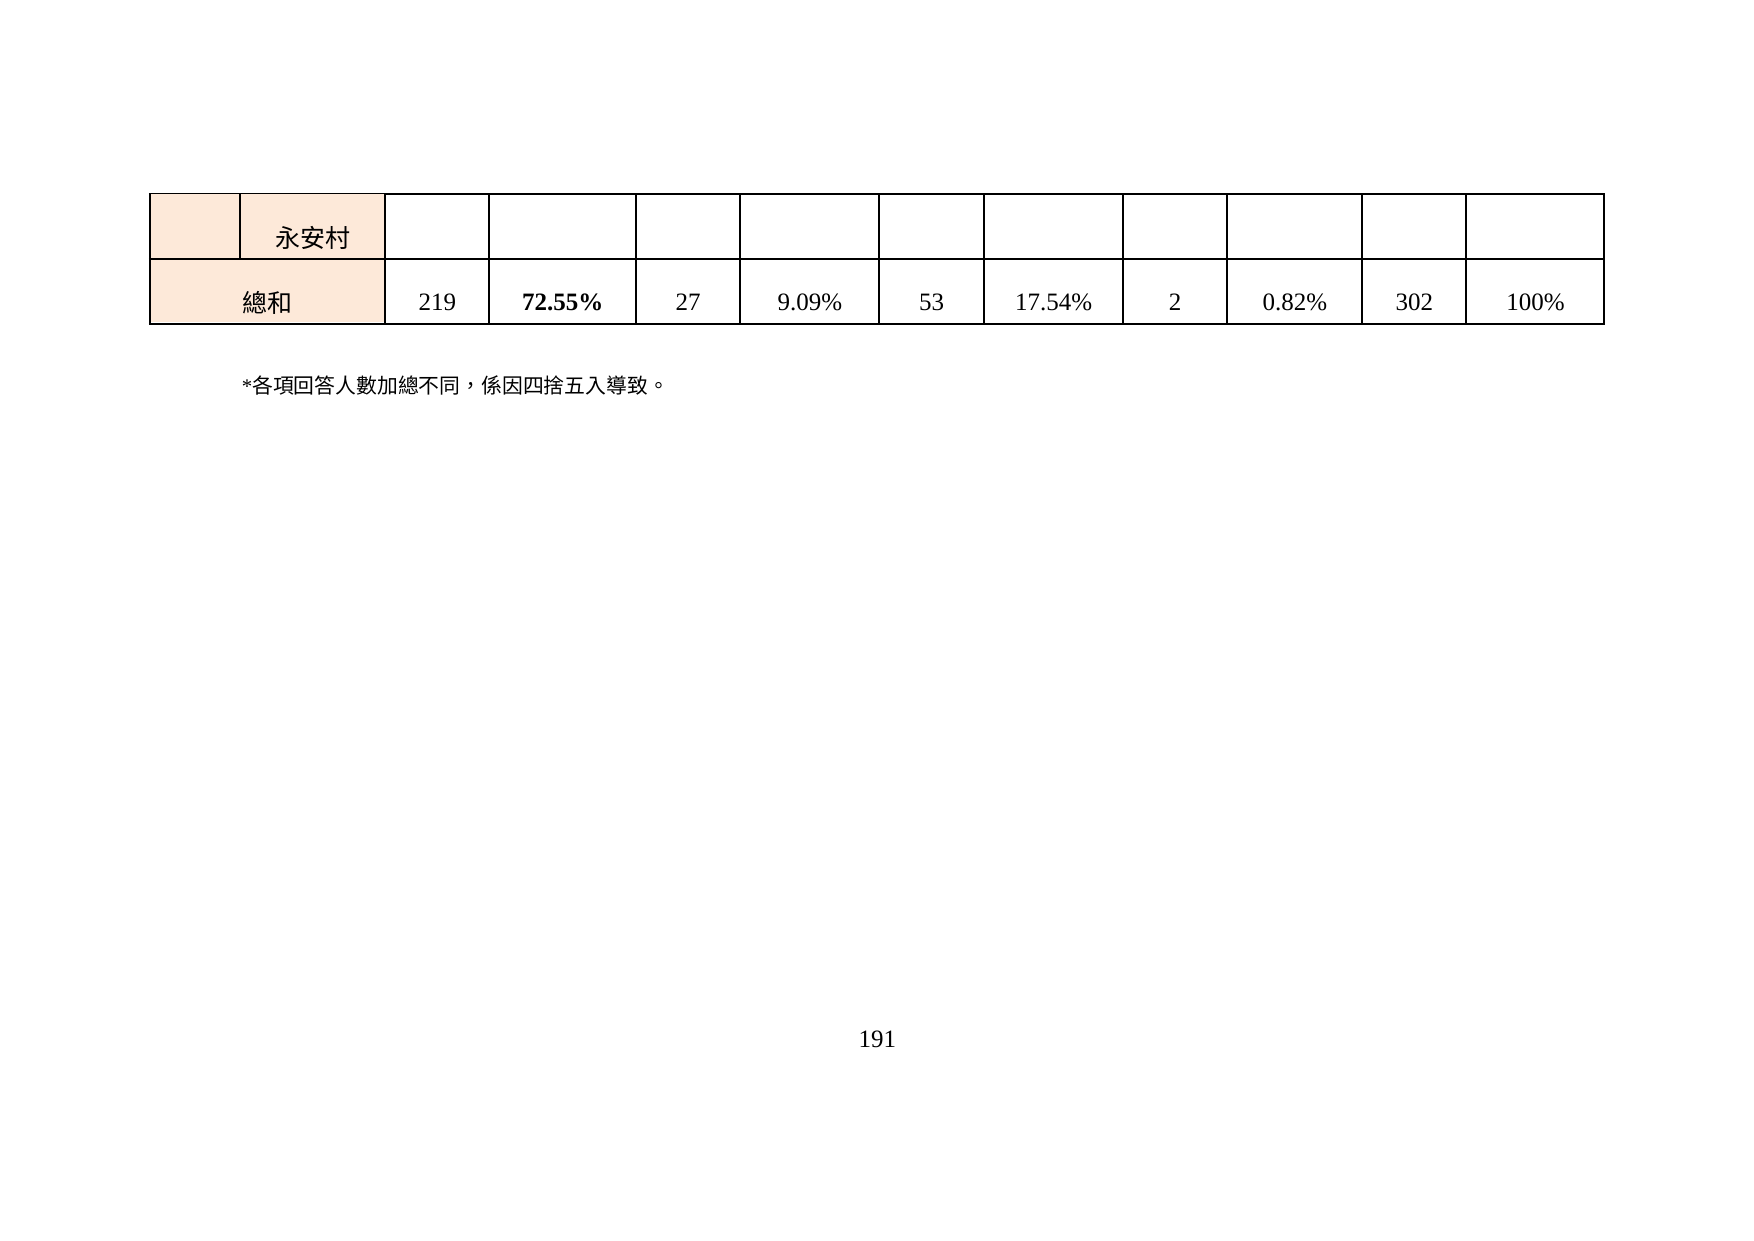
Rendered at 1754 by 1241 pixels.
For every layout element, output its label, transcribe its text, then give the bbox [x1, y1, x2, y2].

table_cell 2 [1124, 260, 1226, 322]
table_cell 永安村 [241, 194, 384, 258]
table_cell [880, 195, 983, 258]
table_cell [490, 195, 635, 258]
table_cell [1124, 195, 1226, 258]
table_cell [985, 195, 1122, 258]
table_cell [386, 195, 488, 258]
table_cell [637, 195, 739, 258]
table_cell 72.55% [490, 260, 635, 322]
table_cell 9.09% [741, 260, 878, 322]
table_cell [1228, 195, 1361, 258]
table_cell 302 [1363, 260, 1465, 322]
table_cell 27 [637, 260, 739, 322]
table_cell 0.82% [1228, 260, 1361, 322]
table_cell 219 [386, 260, 488, 322]
table_cell 總和 [151, 260, 384, 322]
table_cell [1363, 195, 1465, 258]
table_cell 17.54% [985, 260, 1122, 322]
table_cell [1467, 195, 1603, 258]
table_cell [741, 195, 878, 258]
text *各項回答人數加總不同，係因四捨五入導致。 [200, 343, 1604, 406]
table_cell 53 [880, 260, 983, 322]
table_cell 100% [1467, 260, 1603, 322]
table_cell [151, 194, 239, 258]
